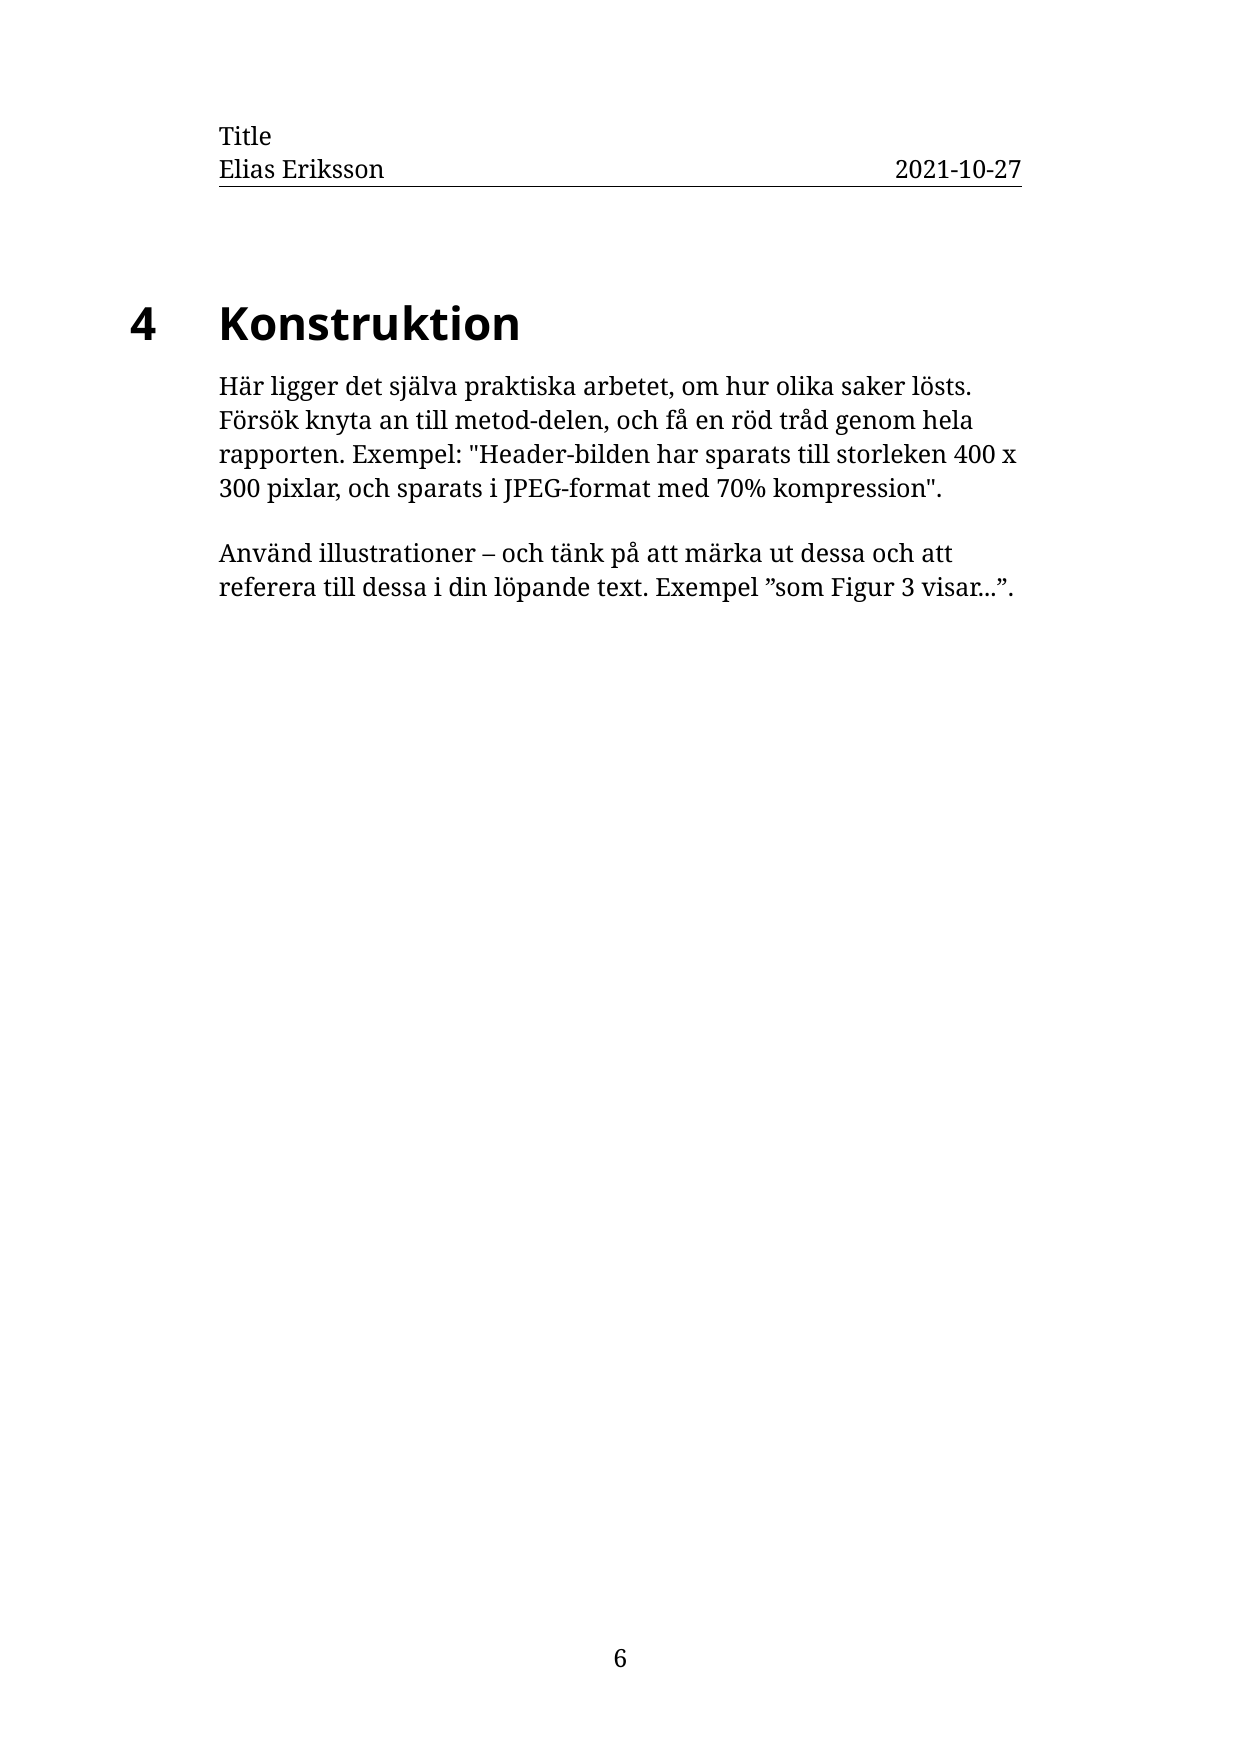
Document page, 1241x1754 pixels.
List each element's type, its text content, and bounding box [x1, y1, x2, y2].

text Här ligger det själva praktiska arbetet, om hur olika saker lösts. Försök knyta an till metod-delen, och få en röd tråd genom hela rapporten. Exempel: "Header-bilden har sparats till storleken 400 x 300 pixlar, och sparats i JPEG-format med 70% kompression". [218, 369, 1022, 505]
text Använd illustrationer – och tänk på att märka ut dessa och att referera till dessa i din löpande text. Exempel ”som Figur 3 visar...”. [218, 536, 1022, 604]
subtitle Konstruktion [130, 291, 1022, 353]
